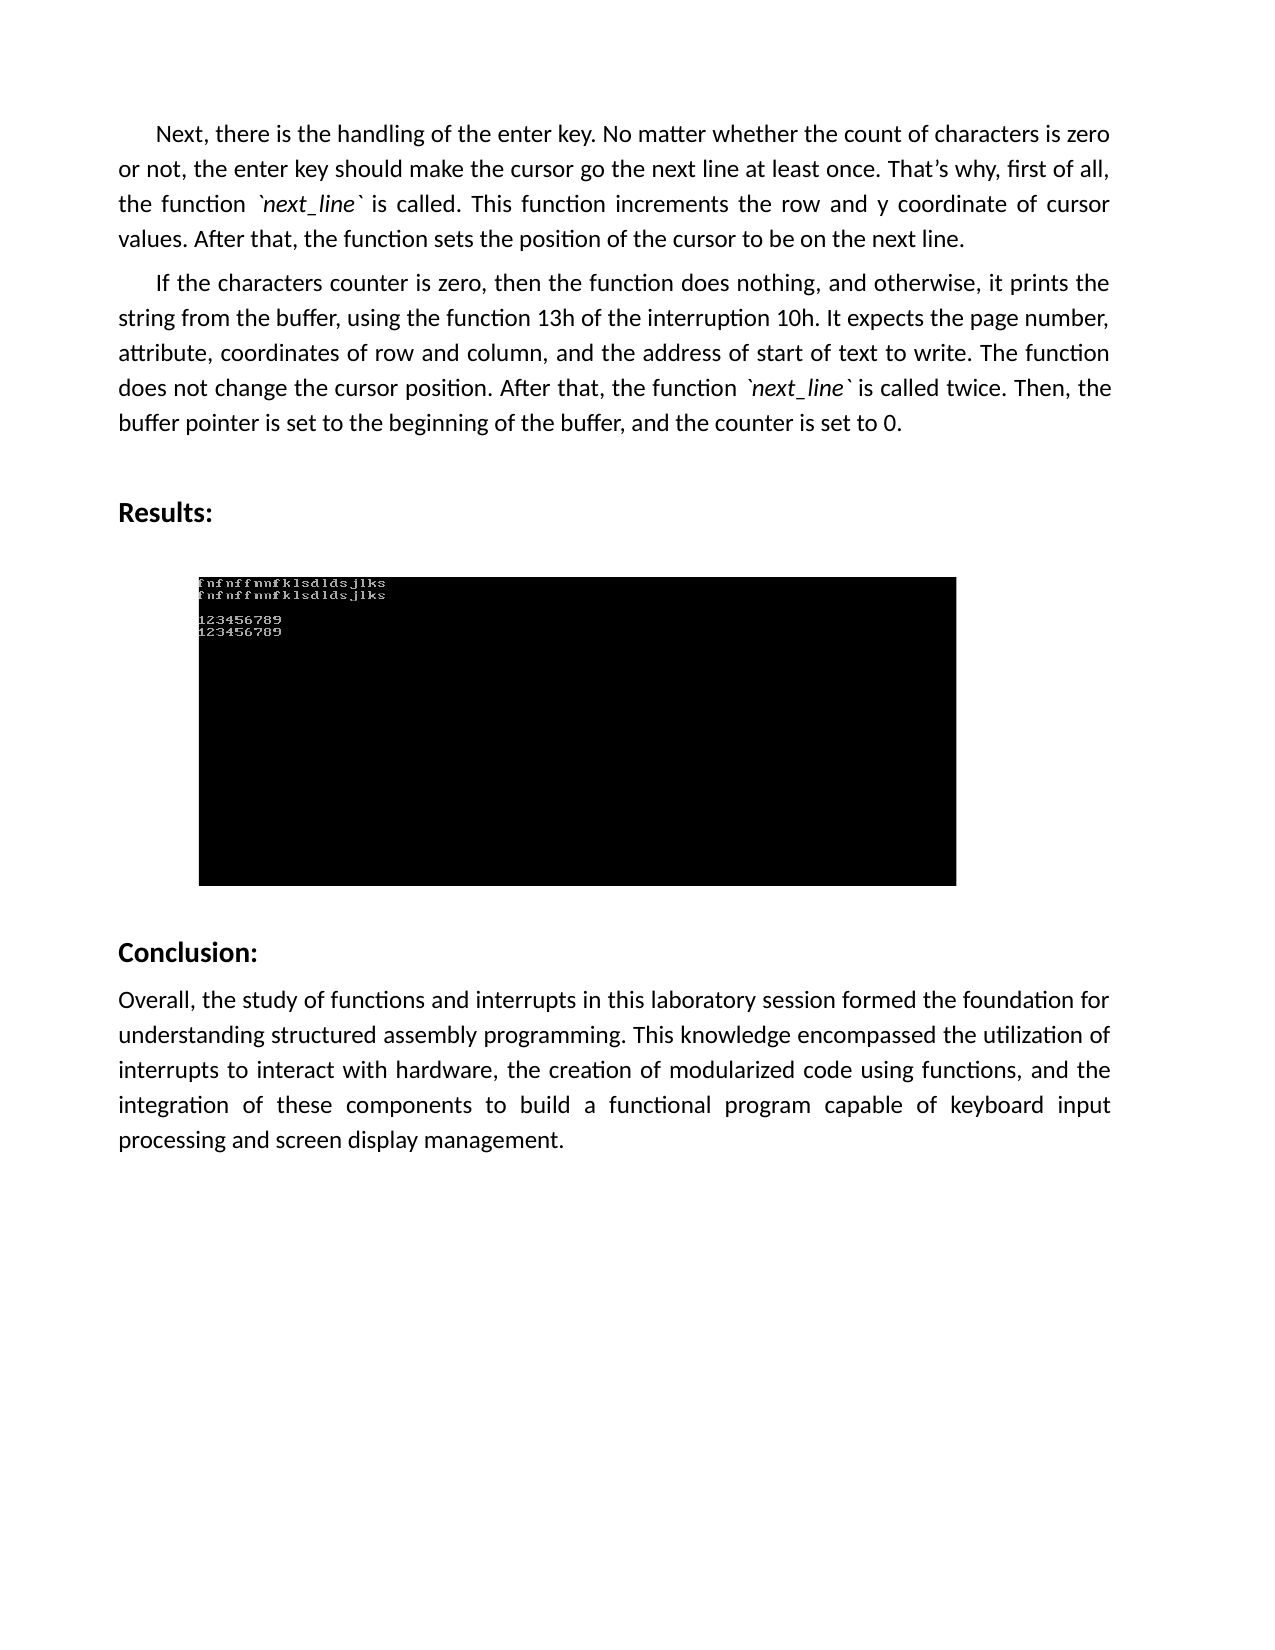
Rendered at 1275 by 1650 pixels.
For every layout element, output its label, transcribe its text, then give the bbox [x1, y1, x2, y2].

text Conclusion: [118, 934, 1112, 970]
text If the characters counter is zero, then the function does nothing, and otherwise, it prints the string from the buffer, using the function 13h of the interruption 10h. It expects the page number, attribute, coordinates of row and column, and the address of start of text to write. The function does not change the cursor position. After that, the function `next_line` is called twice. Then, the buffer pointer is set to the beginning of the buffer, and the counter is set to 0. [118, 267, 1112, 438]
text Results: [118, 494, 1112, 529]
text Overall, the study of functions and interrupts in this laboratory session formed the foundation for understanding structured assembly programming. This knowledge encompassed the utilization of interrupts to interact with hardware, the creation of modularized code using functions, and the integration of these components to build a functional program capable of keyboard input processing and screen display management. [118, 985, 1112, 1155]
text Next, there is the handling of the enter key. No matter whether the count of characters is zero or not, the enter key should make the cursor go the next line at least once. That’s why, first of all, the function `next_line` is called. This function increments the row and y coordinate of cursor values. After that, the function sets the position of the cursor to be on the next line. [118, 118, 1112, 254]
